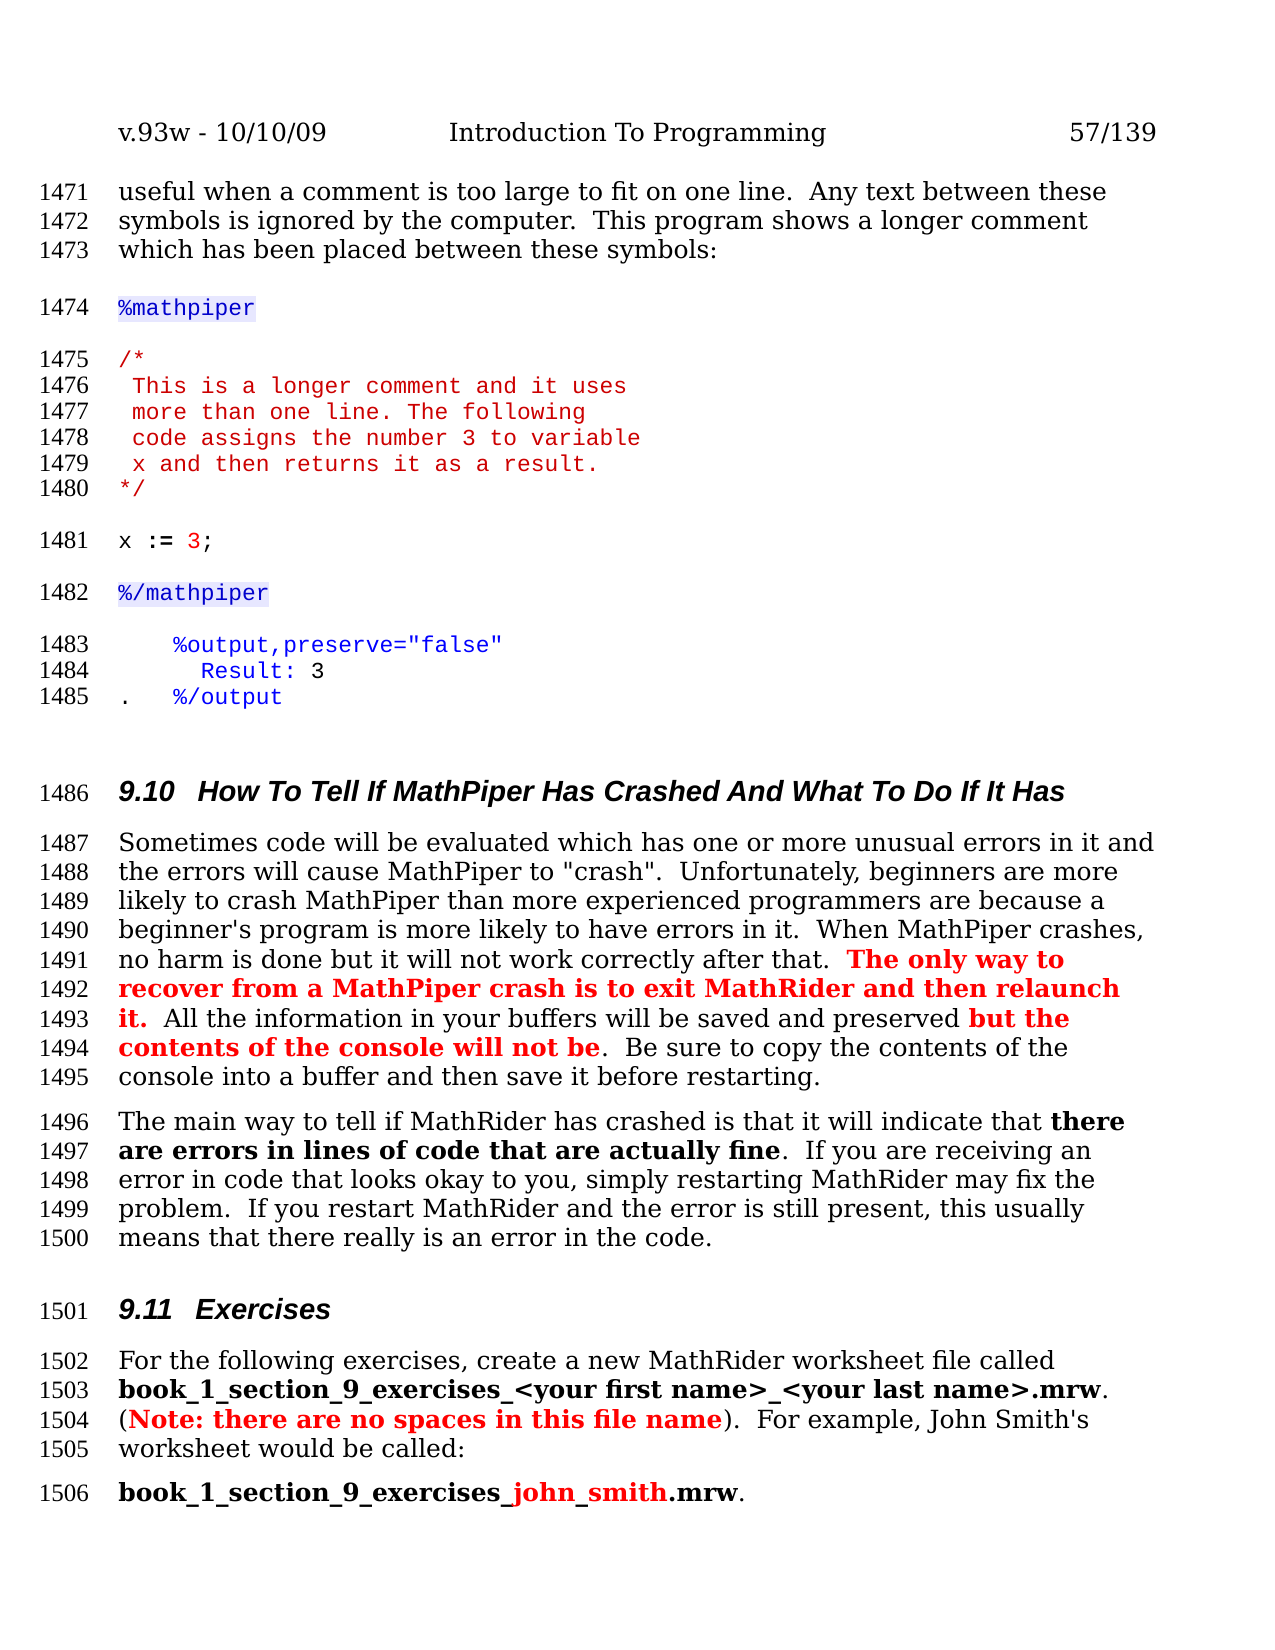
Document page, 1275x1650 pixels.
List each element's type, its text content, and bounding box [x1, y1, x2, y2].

text /* [118, 348, 1157, 374]
text %output,preserve="false" [118, 633, 1157, 659]
text x and then returns it as a result. [118, 452, 1157, 478]
text For the following exercises, create a new MathRider worksheet file called book_1_section_9_exercises_<your first name>_<your last name>.mrw. (Note: there are no spaces in this file name). For example, John Smith's worksheet would be called: [118, 1346, 1157, 1463]
text This is a longer comment and it uses [118, 374, 1157, 400]
text . %/output [118, 685, 1157, 711]
text useful when a comment is too large to fit on one line. Any text between these symbols is ignored by the computer. This program shows a longer comment which has been placed between these symbols: [118, 177, 1157, 264]
text Sometimes code will be evaluated which has one or more unusual errors in it and the errors will cause MathPiper to "crash". Unfortunately, beginners are more likely to crash MathPiper than more experienced programmers are because a beginner's program is more likely to have errors in it. When MathPiper crashes, no harm is done but it will not work correctly after that. The only way to recover from a MathPiper crash is to exit MathRider and then relaunch it. All the information in your buffers will be saved and preserved but the contents of the console will not be. Be sure to copy the contents of the console into a buffer and then save it before restarting. [118, 828, 1157, 1092]
text */ [118, 478, 1157, 504]
text x := 3; [118, 530, 1157, 556]
text more than one line. The following [118, 400, 1157, 426]
text %mathpiper [118, 296, 1157, 322]
subtitle Exercises [118, 1292, 1157, 1325]
text code assigns the number 3 to variable [118, 426, 1157, 452]
subtitle How To Tell If MathPiper Has Crashed And What To Do If It Has [118, 774, 1157, 807]
text %/mathpiper [118, 582, 1157, 607]
text The main way to tell if MathRider has crashed is that it will indicate that there are errors in lines of code that are actually fine. If you are receiving an error in code that looks okay to you, simply restarting MathRider may fix the problem. If you restart MathRider and the error is still present, this usually means that there really is an error in the code. [118, 1107, 1157, 1253]
text book_1_section_9_exercises_john_smith.mrw. [118, 1478, 1157, 1508]
text Result: 3 [118, 659, 1157, 685]
